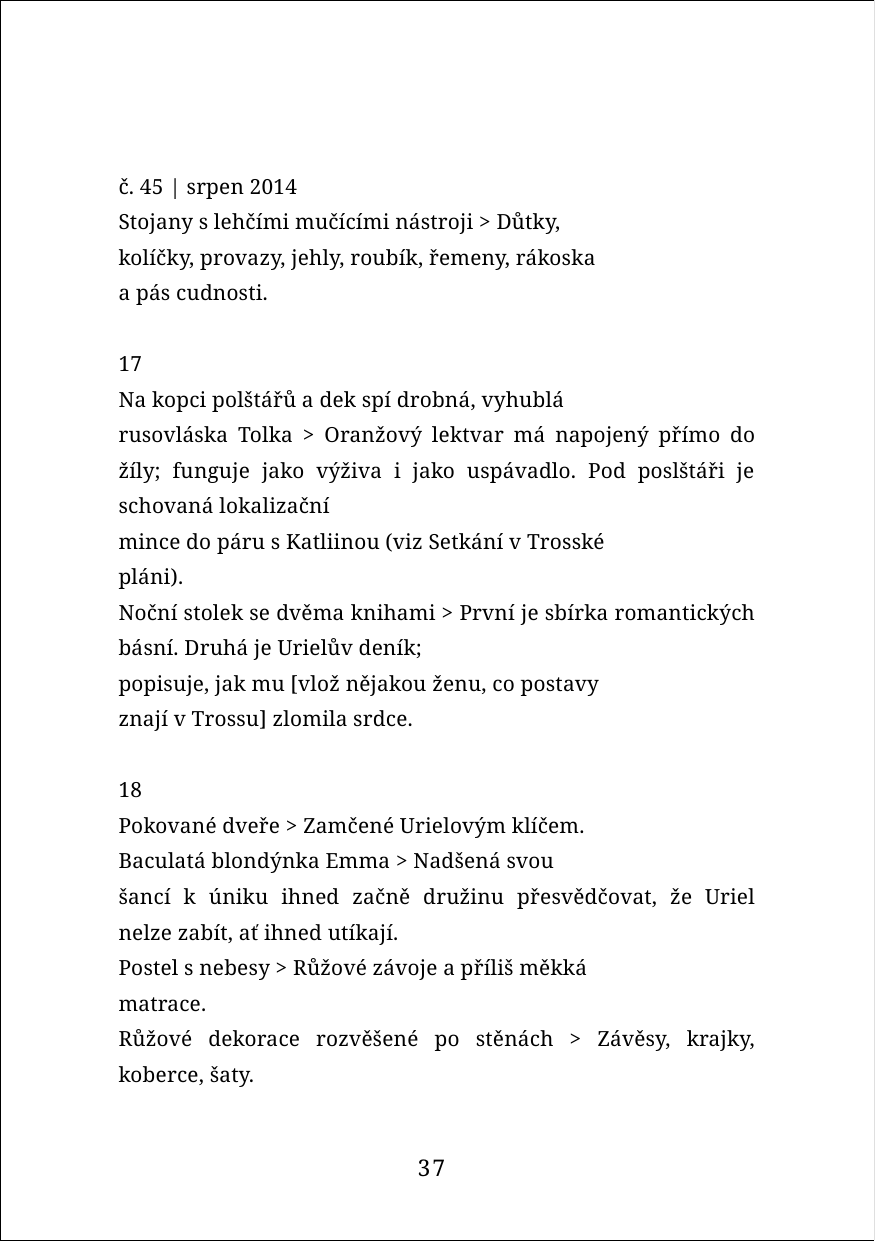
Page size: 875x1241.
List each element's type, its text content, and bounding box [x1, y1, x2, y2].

text č. 45 | srpen 2014 Stojany s lehčími mučícími nástroji > Důtky, kolíčky, provazy, jehly, roubík, řemeny, rákoska a pás cudnosti. 17 Na kopci polštářů a dek spí drobná, vyhublá rusovláska Tolka > Oranžový lektvar má napojený přímo do žíly; funguje jako výživa i jako uspávadlo. Pod poslštáři je schovaná lokalizační mince do páru s Katliinou (viz Setkání v Trosské pláni). Noční stolek se dvěma knihami > První je sbírka romantických básní. Druhá je Urielův deník; popisuje, jak mu [vlož nějakou ženu, co postavy znají v Trossu] zlomila srdce. 18 Pokované dveře > Zamčené Urielovým klíčem. Baculatá blondýnka Emma > Nadšená svou šancí k úniku ihned začně družinu přesvědčovat, že Uriel nelze zabít, ať ihned utíkají. Postel s nebesy > Růžové závoje a příliš měkká matrace. Růžové dekorace rozvěšené po stěnách > Závěsy, krajky, koberce, šaty. [118, 172, 756, 1088]
